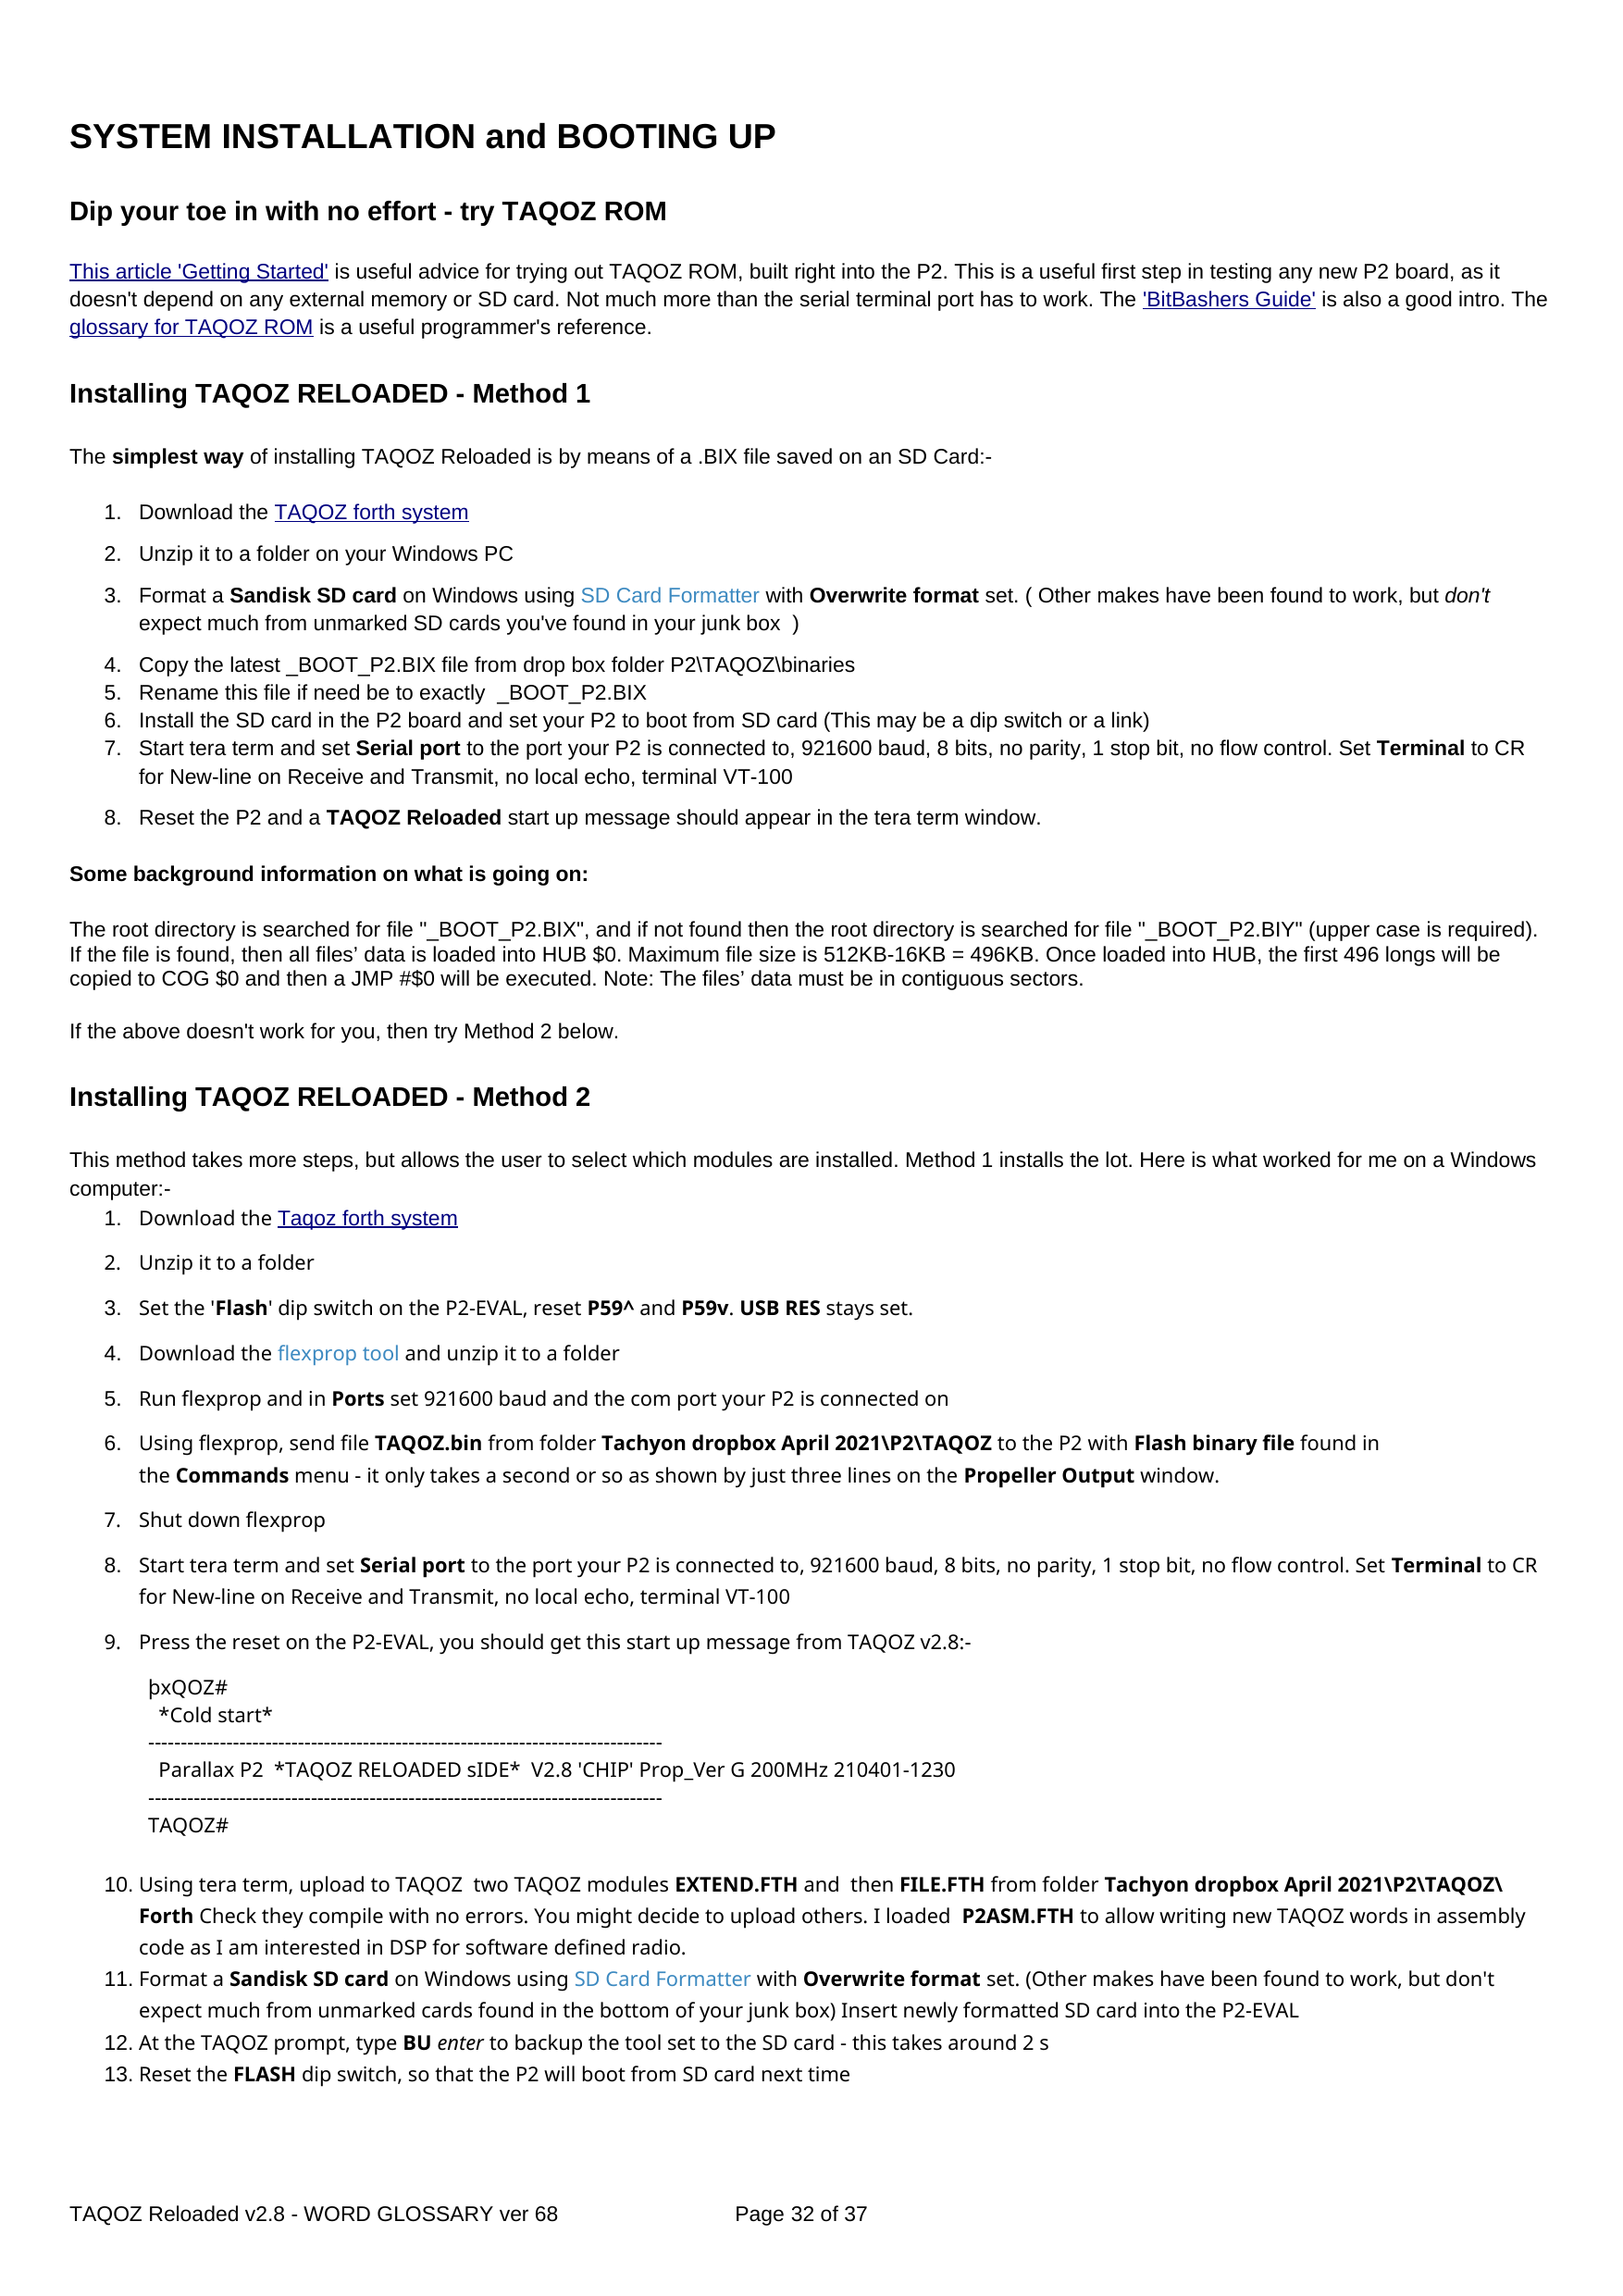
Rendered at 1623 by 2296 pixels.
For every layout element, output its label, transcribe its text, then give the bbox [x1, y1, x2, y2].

text ------------------------------------------------------------------------------- [148, 1728, 1554, 1756]
list Run flexprop and in Ports set 921600 baud and the com port your P2 is connected on [104, 1384, 1554, 1412]
list Format a Sandisk SD card on Windows using SD Card Formatter with Overwrite format set. (Other makes have been found to work, but don't expect much from unmarked cards found in the bottom of your junk box) Insert newly formatted SD card into the P2-EVAL [104, 1965, 1554, 2024]
list Rename this file if need be to exactly _BOOT_P2.BIX [104, 680, 1554, 704]
list Set the 'Flash' dip switch on the P2-EVAL, reset P59^ and P59v. USB RES stays set. [104, 1294, 1554, 1322]
subtitle Installing TAQOZ RELOADED - Method 2 [69, 1081, 1554, 1112]
list Install the SD card in the P2 board and set your P2 to boot from SD card (This may be a dip switch or a link) [104, 708, 1554, 733]
text þxQOZ# [148, 1673, 1554, 1701]
list Shut down flexprop [104, 1506, 1554, 1533]
list Unzip it to a folder [104, 1248, 1554, 1276]
list Start tera term and set Serial port to the port your P2 is connected to, 921600 baud, 8 bits, no parity, 1 stop bit, no flow control. Set Terminal to CR for New-line on Receive and Transmit, no local echo, terminal VT-100 [104, 736, 1554, 788]
list Unzip it to a folder on your Windows PC [104, 541, 1554, 565]
list Format a Sandisk SD card on Windows using SD Card Formatter with Overwrite format set. ( Other makes have been found to work, but don't expect much from unmarked SD cards you've found in your junk box ) [104, 583, 1554, 635]
list Download the flexprop tool and unzip it to a folder [104, 1339, 1554, 1367]
text Some background information on what is going on: [69, 862, 1554, 886]
text ------------------------------------------------------------------------------- [148, 1783, 1554, 1811]
text Dip your toe in with no effort - try TAQOZ ROM [69, 195, 1554, 226]
text The root directory is searched for file "_BOOT_P2.BIX", and if not found then the root directory is searched for file "_BOOT_P2.BIY" (upper case is required). If the file is found, then all files’ data is loaded into HUB $0. Maximum file size is 512KB-16KB = 496KB. Once loaded into HUB, the first 496 longs will be copied to COG $0 and then a JMP #$0 will be executed. Note: The files’ data must be in contiguous sectors. [69, 917, 1554, 990]
text If the above doesn't work for you, then try Method 2 below. [69, 1019, 1554, 1043]
list Using tera term, upload to TAQOZ two TAQOZ modules EXTEND.FTH and then FILE.FTH from folder Tachyon dropbox April 2021\P2\TAQOZ\Forth Check they compile with no errors. You might decide to upload others. I loaded P2ASM.FTH to allow writing new TAQOZ words in assembly code as I am interested in DSP for software defined radio. [104, 1870, 1554, 1961]
list At the TAQOZ prompt, type BU enter to backup the tool set to the SD card - this takes around 2 s [104, 2028, 1554, 2055]
list Press the reset on the P2-EVAL, you should get this start up message from TAQOZ v2.8:- [104, 1628, 1554, 1656]
text TAQOZ# [148, 1811, 1554, 1839]
list Download the TAQOZ forth system [104, 500, 1554, 525]
list Reset the FLASH dip switch, so that the P2 will boot from SD card next time [104, 2060, 1554, 2087]
text This method takes more steps, but allows the user to select which modules are installed. Method 1 installs the lot. Here is what worked for me on a Windows computer:- [69, 1148, 1554, 1200]
subtitle SYSTEM INSTALLATION and BOOTING UP [69, 116, 1554, 155]
list Reset the P2 and a TAQOZ Reloaded start up message should appear in the tera term window. [104, 805, 1554, 830]
list Start tera term and set Serial port to the port your P2 is connected to, 921600 baud, 8 bits, no parity, 1 stop bit, no flow control. Set Terminal to CR for New-line on Receive and Transmit, no local echo, terminal VT-100 [104, 1551, 1554, 1610]
subtitle Installing TAQOZ RELOADED - Method 1 [69, 378, 1554, 408]
list Download the Taqoz forth system [104, 1204, 1554, 1232]
text Parallax P2 *TAQOZ RELOADED sIDE* V2.8 'CHIP' Prop_Ver G 200MHz 210401-1230 [148, 1756, 1554, 1783]
list Copy the latest _BOOT_P2.BIX file from drop box folder P2\TAQOZ\binaries [104, 652, 1554, 676]
list Using flexprop, send file TAQOZ.bin from folder Tachyon dropbox April 2021\P2\TAQOZ to the P2 with Flash binary file found in the Commands menu - it only takes a second or so as shown by just three lines on the Propeller Output window. [104, 1429, 1554, 1488]
text *Cold start* [148, 1701, 1554, 1728]
text This article 'Getting Started' is useful advice for trying out TAQOZ ROM, built right into the P2. This is a useful first step in testing any new P2 board, as it doesn't depend on any external memory or SD card. Not much more than the serial terminal port has to work. The 'BitBashers Guide' is also a good intro. The glossary for TAQOZ ROM is a useful programmer's reference. [69, 258, 1554, 339]
text The simplest way of installing TAQOZ Reloaded is by means of a .BIX file saved on an SD Card:- [69, 444, 1554, 468]
